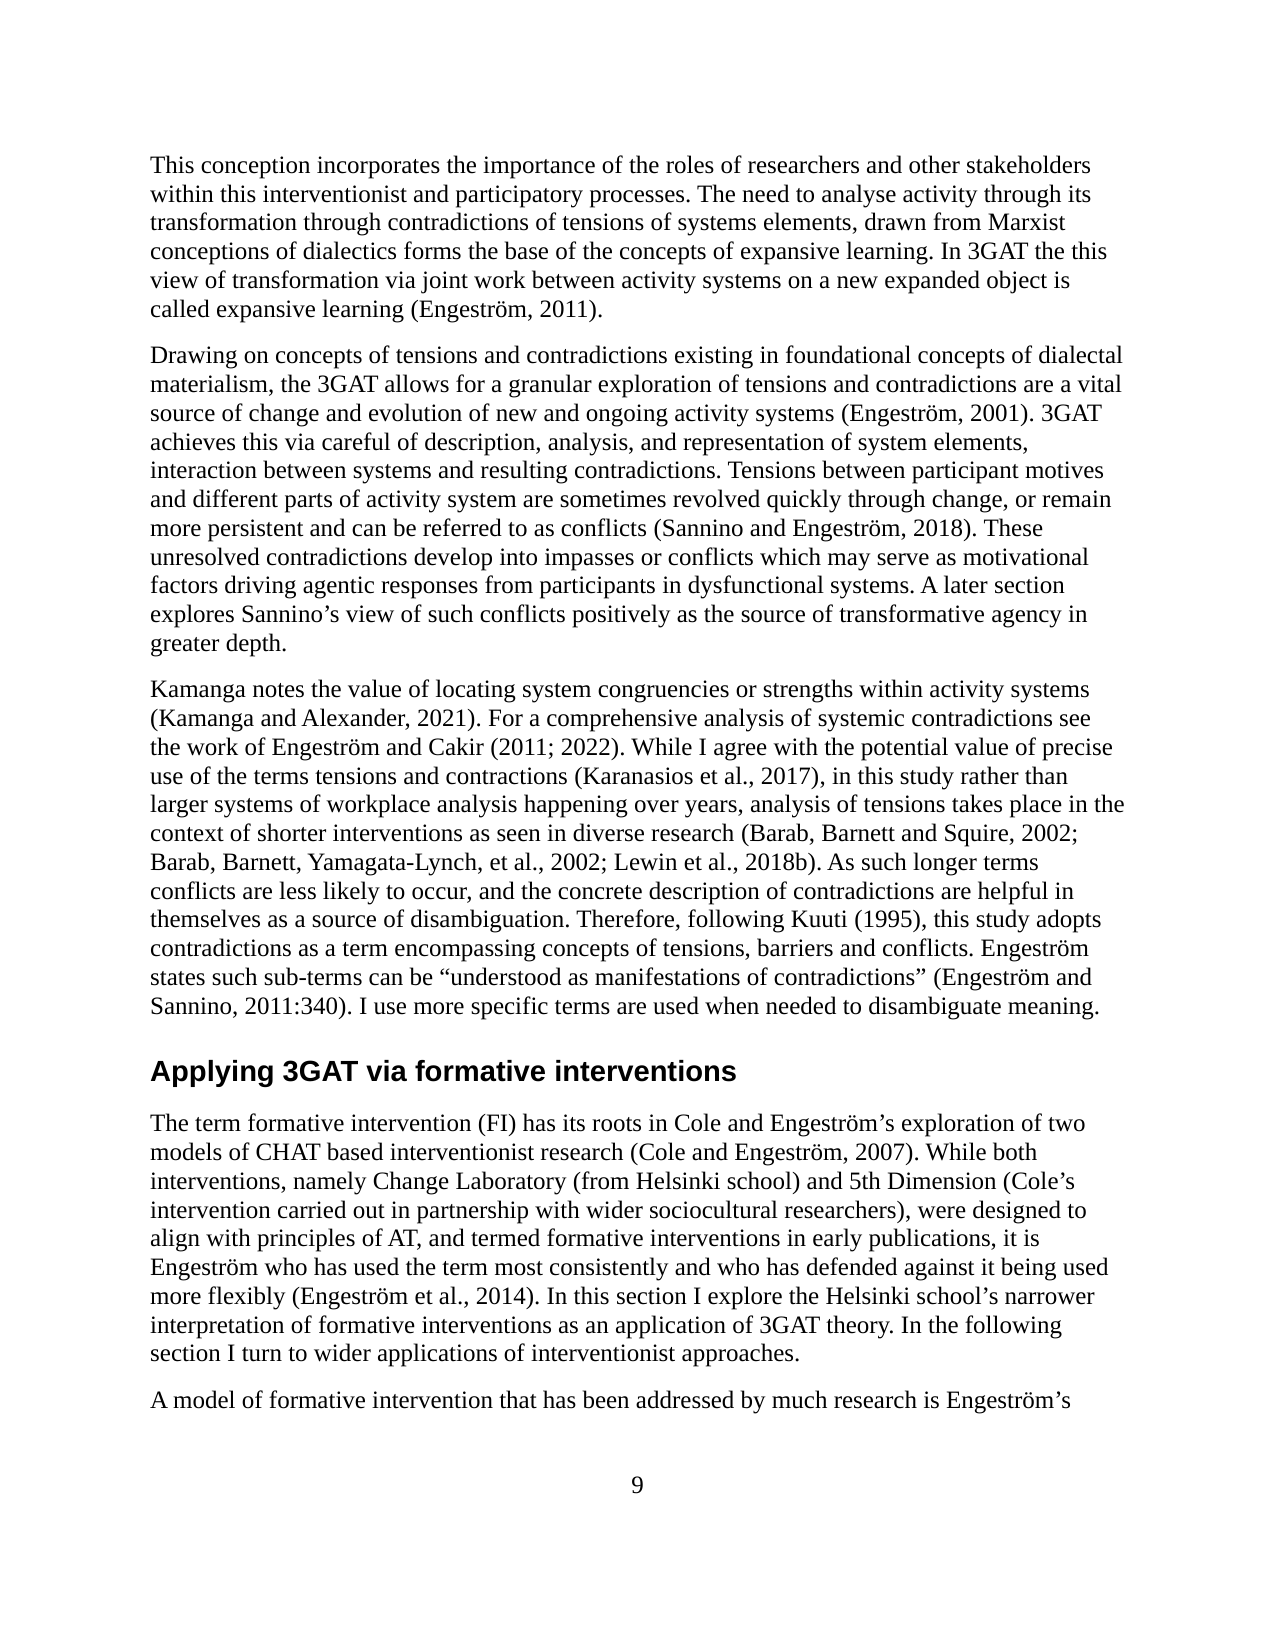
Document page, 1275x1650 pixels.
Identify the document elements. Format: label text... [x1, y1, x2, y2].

subtitle Applying 3GAT via formative interventions [150, 1053, 1125, 1087]
text Drawing on concepts of tensions and contradictions existing in foundational concepts of dialectal materialism, the 3GAT allows for a granular exploration of tensions and contradictions are a vital source of change and evolution of new and ongoing activity systems (Engeström, 2001). 3GAT achieves this via careful of description, analysis, and representation of system elements, interaction between systems and resulting contradictions. Tensions between participant motives and different parts of activity system are sometimes revolved quickly through change, or remain more persistent and can be referred to as conflicts (Sannino and Engeström, 2018). These unresolved contradictions develop into impasses or conflicts which may serve as motivational factors driving agentic responses from participants in dysfunctional systems. A later section explores Sannino’s view of such conflicts positively as the source of transformative agency in greater depth. [150, 340, 1125, 657]
text Kamanga notes the value of locating system congruencies or strengths within activity systems (Kamanga and Alexander, 2021). For a comprehensive analysis of systemic contradictions see the work of Engeström and Cakir (2011; 2022). While I agree with the potential value of precise use of the terms tensions and contractions (Karanasios et al., 2017), in this study rather than larger systems of workplace analysis happening over years, analysis of tensions takes place in the context of shorter interventions as seen in diverse research (Barab, Barnett and Squire, 2002; Barab, Barnett, Yamagata-Lynch, et al., 2002; Lewin et al., 2018b). As such longer terms conflicts are less likely to occur, and the concrete description of contradictions are helpful in themselves as a source of disambiguation. Therefore, following Kuuti (1995), this study adopts contradictions as a term encompassing concepts of tensions, barriers and conflicts. Engeström states such sub-terms can be “understood as manifestations of contradictions” (Engeström and Sannino, 2011:340). I use more specific terms are used when needed to disambiguate meaning. [150, 674, 1125, 1019]
text The term formative intervention (FI) has its roots in Cole and Engeström’s exploration of two models of CHAT based interventionist research (Cole and Engeström, 2007). While both interventions, namely Change Laboratory (from Helsinki school) and 5th Dimension (Cole’s intervention carried out in partnership with wider sociocultural researchers), were designed to align with principles of AT, and termed formative interventions in early publications, it is Engeström who has used the term most consistently and who has defended against it being used more flexibly (Engeström et al., 2014). In this section I explore the Helsinki school’s narrower interpretation of formative interventions as an application of 3GAT theory. In the following section I turn to wider applications of interventionist approaches. [150, 1108, 1125, 1367]
text This conception incorporates the importance of the roles of researchers and other stakeholders within this interventionist and participatory processes. The need to analyse activity through its transformation through contradictions of tensions of systems elements, drawn from Marxist conceptions of dialectics forms the base of the concepts of expansive learning. In 3GAT the this view of transformation via joint work between activity systems on a new expanded object is called expansive learning (Engeström, 2011). [150, 150, 1125, 322]
text A model of formative intervention that has been addressed by much research is Engeström’s [150, 1385, 1125, 1414]
